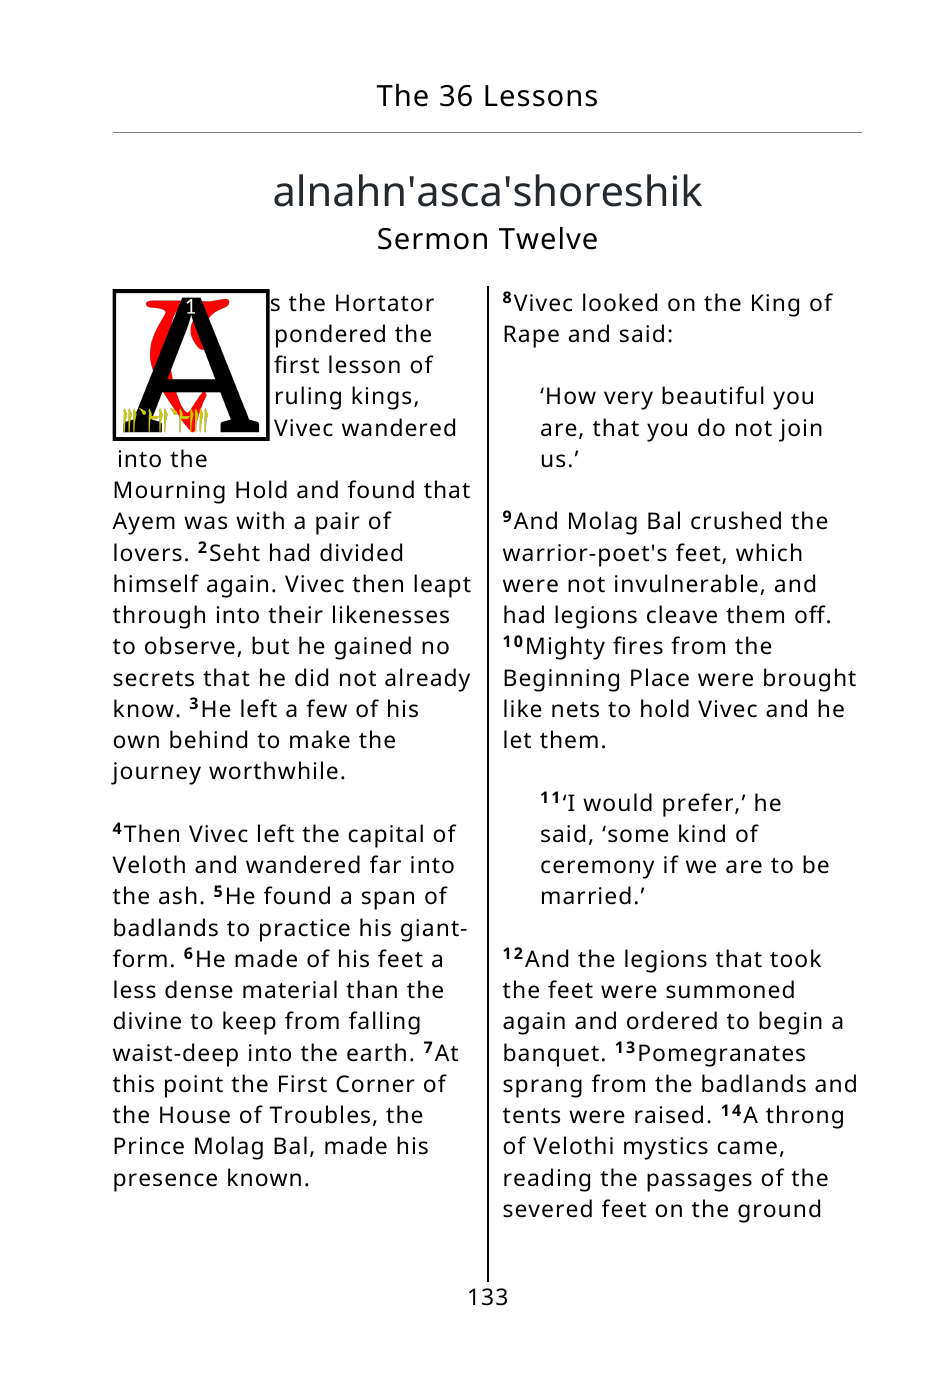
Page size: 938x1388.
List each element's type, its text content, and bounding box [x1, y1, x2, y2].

text 11‘I would prefer,’ he said, ‘some kind of ceremony if we are to be married.’ [540, 787, 844, 912]
text ‘How very beautiful you are, that you do not join us.’ [540, 380, 844, 474]
text into the [112, 443, 472, 474]
text 4Then Vivec left the capital of Veloth and wandered far into the ash. 5He found a span of badlands to practice his giant-form. 6He made of his feet a less dense material than the divine to keep from falling waist-deep into the earth. 7At this point the First Corner of the House of Troubles, the Prince Molag Bal, made his presence known. [112, 818, 472, 1193]
subtitle alnahn'asca'shoreshik [112, 162, 862, 218]
text 9And Molag Bal crushed the warrior-poet's feet, which were not invulnerable, and had legions cleave them off. 10Mighty fires from the Beginning Place were brought like nets to hold Vivec and he let them. [502, 505, 862, 755]
text pondered the [270, 318, 472, 349]
picture [112, 289, 270, 441]
text first lesson of [270, 349, 472, 380]
text s the Hortator [112, 287, 472, 318]
text The 36 Lessons [112, 75, 862, 115]
text ruling kings, [270, 380, 472, 412]
text Mourning Hold and found that Ayem was with a pair of lovers. 2Seht had divided himself again. Vivec then leapt through into their likenesses to observe, but he gained no secrets that he did not already know. 3He left a few of his own behind to make the journey worthwhile. [112, 474, 472, 787]
text 8Vivec looked on the King of Rape and said: [502, 287, 862, 349]
text Vivec wandered [112, 412, 472, 443]
text 12And the legions that took the feet were summoned again and ordered to begin a banquet. 13Pomegranates sprang from the badlands and tents were raised. 14A throng of Velothi mystics came, reading the passages of the severed feet on the ground [502, 943, 862, 1224]
text Sermon Twelve [112, 218, 862, 258]
